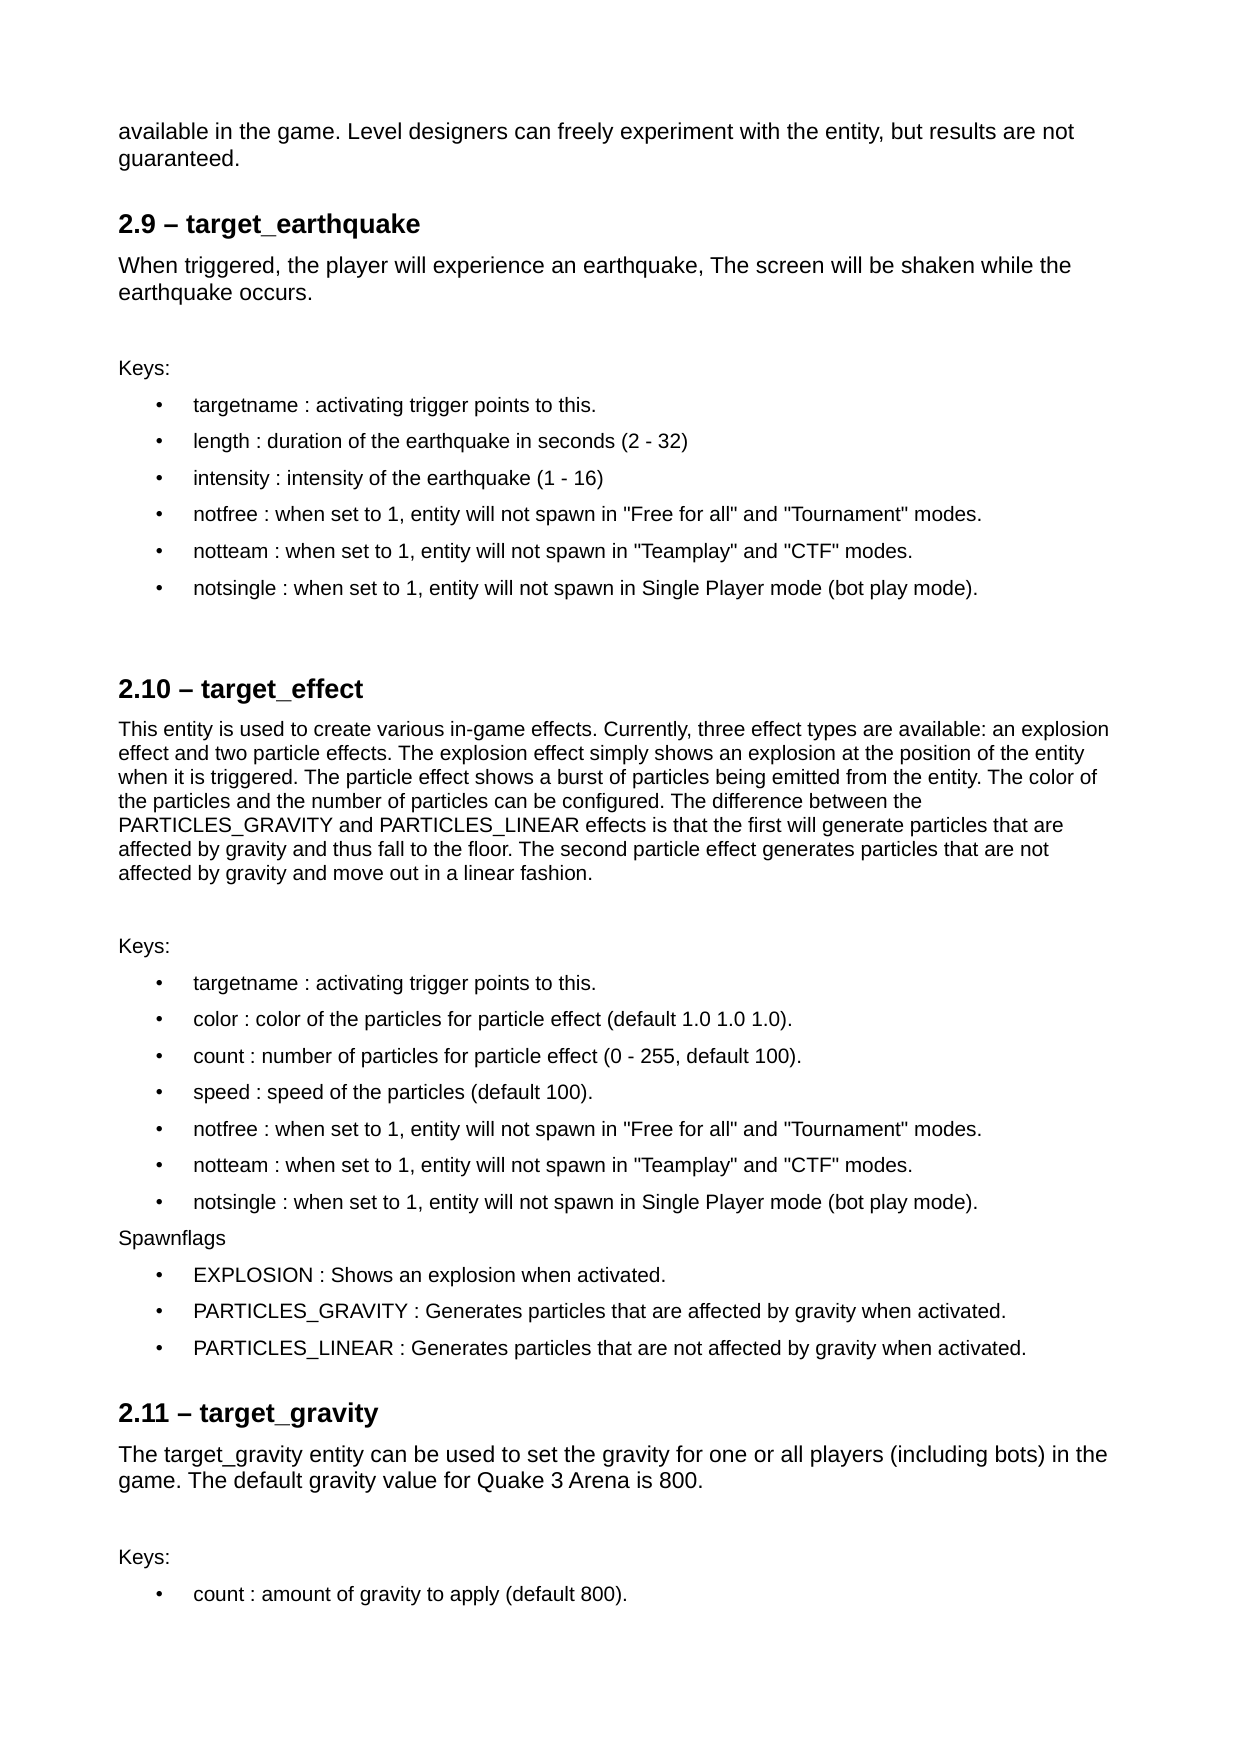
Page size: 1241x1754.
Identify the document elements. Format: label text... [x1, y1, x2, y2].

list targetname : activating trigger points to this. [156, 393, 1122, 417]
list count : amount of gravity to apply (default 800). [156, 1582, 1122, 1606]
list EXPLOSION : Shows an explosion when activated. [156, 1263, 1122, 1287]
list notfree : when set to 1, entity will not spawn in "Free for all" and "Tournament" modes. [156, 502, 1122, 526]
list PARTICLES_LINEAR : Generates particles that are not affected by gravity when activated. [156, 1336, 1122, 1360]
text When triggered, the player will experience an earthquake, The screen will be shaken while the earthquake occurs. [118, 252, 1122, 305]
text Keys: [118, 934, 1122, 958]
text The target_gravity entity can be used to set the gravity for one or all players (including bots) in the game. The default gravity value for Quake 3 Arena is 800. [118, 1441, 1122, 1494]
list targetname : activating trigger points to this. [156, 970, 1122, 994]
list PARTICLES_GRAVITY : Generates particles that are affected by gravity when activated. [156, 1299, 1122, 1323]
list notteam : when set to 1, entity will not spawn in "Teamplay" and "CTF" modes. [156, 1153, 1122, 1177]
list length : duration of the earthquake in seconds (2 - 32) [156, 429, 1122, 453]
list color : color of the particles for particle effect (default 1.0 1.0 1.0). [156, 1007, 1122, 1031]
text available in the game. Level designers can freely experiment with the entity, but results are not guaranteed. [118, 118, 1122, 171]
list speed : speed of the particles (default 100). [156, 1080, 1122, 1104]
list notteam : when set to 1, entity will not spawn in "Teamplay" and "CTF" modes. [156, 539, 1122, 563]
text Spawnflags [118, 1226, 1122, 1250]
list notfree : when set to 1, entity will not spawn in "Free for all" and "Tournament" modes. [156, 1117, 1122, 1141]
list notsingle : when set to 1, entity will not spawn in Single Player mode (bot play mode). [156, 575, 1122, 599]
list intensity : intensity of the earthquake (1 - 16) [156, 466, 1122, 490]
subtitle 2.10 – target_effect [118, 673, 1122, 705]
text Keys: [118, 1545, 1122, 1569]
text Keys: [118, 356, 1122, 380]
text This entity is used to create various in-game effects. Currently, three effect types are available: an explosion effect and two particle effects. The explosion effect simply shows an explosion at the position of the entity when it is triggered. The particle effect shows a burst of particles being emitted from the entity. The color of the particles and the number of particles can be configured. The difference between the PARTICLES_GRAVITY and PARTICLES_LINEAR effects is that the first will generate particles that are affected by gravity and thus fall to the floor. The second particle effect generates particles that are not affected by gravity and move out in a linear fashion. [118, 717, 1122, 885]
subtitle 2.11 – target_gravity [118, 1397, 1122, 1429]
subtitle 2.9 – target_earthquake [118, 208, 1122, 239]
list notsingle : when set to 1, entity will not spawn in Single Player mode (bot play mode). [156, 1190, 1122, 1214]
list count : number of particles for particle effect (0 - 255, default 100). [156, 1043, 1122, 1067]
